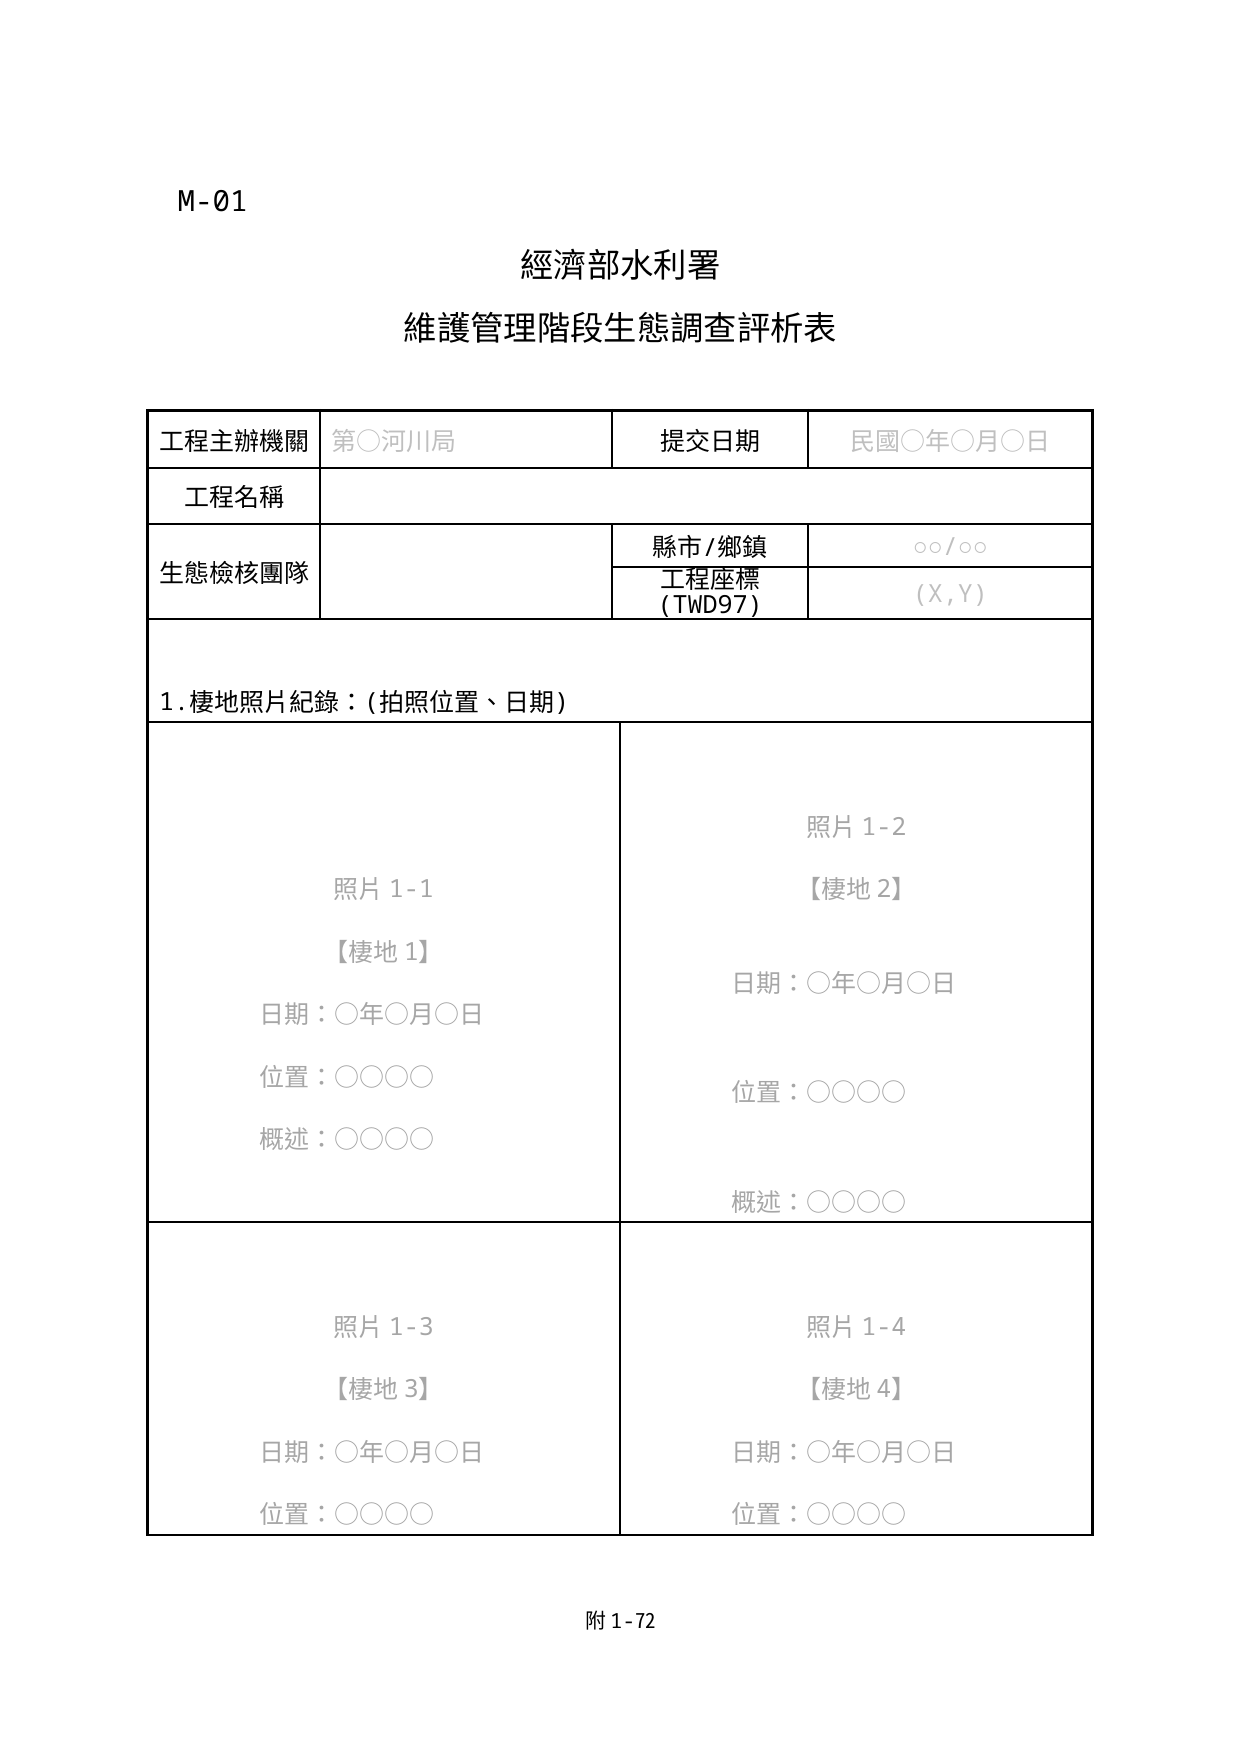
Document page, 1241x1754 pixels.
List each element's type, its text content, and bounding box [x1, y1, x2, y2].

table_cell 照片1-4 【棲地4】 日期：○年○月○日 位置：○○○○ [621, 1223, 1091, 1534]
table_header 民國○年○月○日 [809, 412, 1091, 467]
text 經濟部水利署 [177, 221, 1063, 284]
table_header 工程主辦機關 [149, 412, 319, 467]
table_cell 縣市/鄉鎮 [613, 525, 807, 566]
table_cell 工程名稱 [149, 469, 319, 523]
table_cell [321, 525, 611, 618]
table_cell 1.棲地照片紀錄：(拍照位置、日期) [149, 620, 1091, 721]
table_cell (X,Y) [809, 568, 1091, 618]
table_cell 照片1-1 【棲地1】 日期：○年○月○日 位置：○○○○ 概述：○○○○ [149, 723, 619, 1221]
table_cell 照片1-2 【棲地2】 日期：○年○月○日 位置：○○○○ 概述：○○○○ [621, 723, 1091, 1221]
table_cell [321, 469, 1091, 523]
table_cell 生態檢核團隊 [149, 525, 319, 618]
table_cell ○○/○○ [809, 525, 1091, 566]
table_header 第○河川局 [321, 412, 611, 467]
table_cell 照片1-3 【棲地3】 日期：○年○月○日 位置：○○○○ [149, 1223, 619, 1534]
table_cell 工程座標 (TWD97) [613, 568, 807, 618]
text M-01 [177, 159, 1063, 221]
text 維護管理階段生態調查評析表 [177, 284, 1063, 346]
table_header 提交日期 [613, 412, 807, 467]
